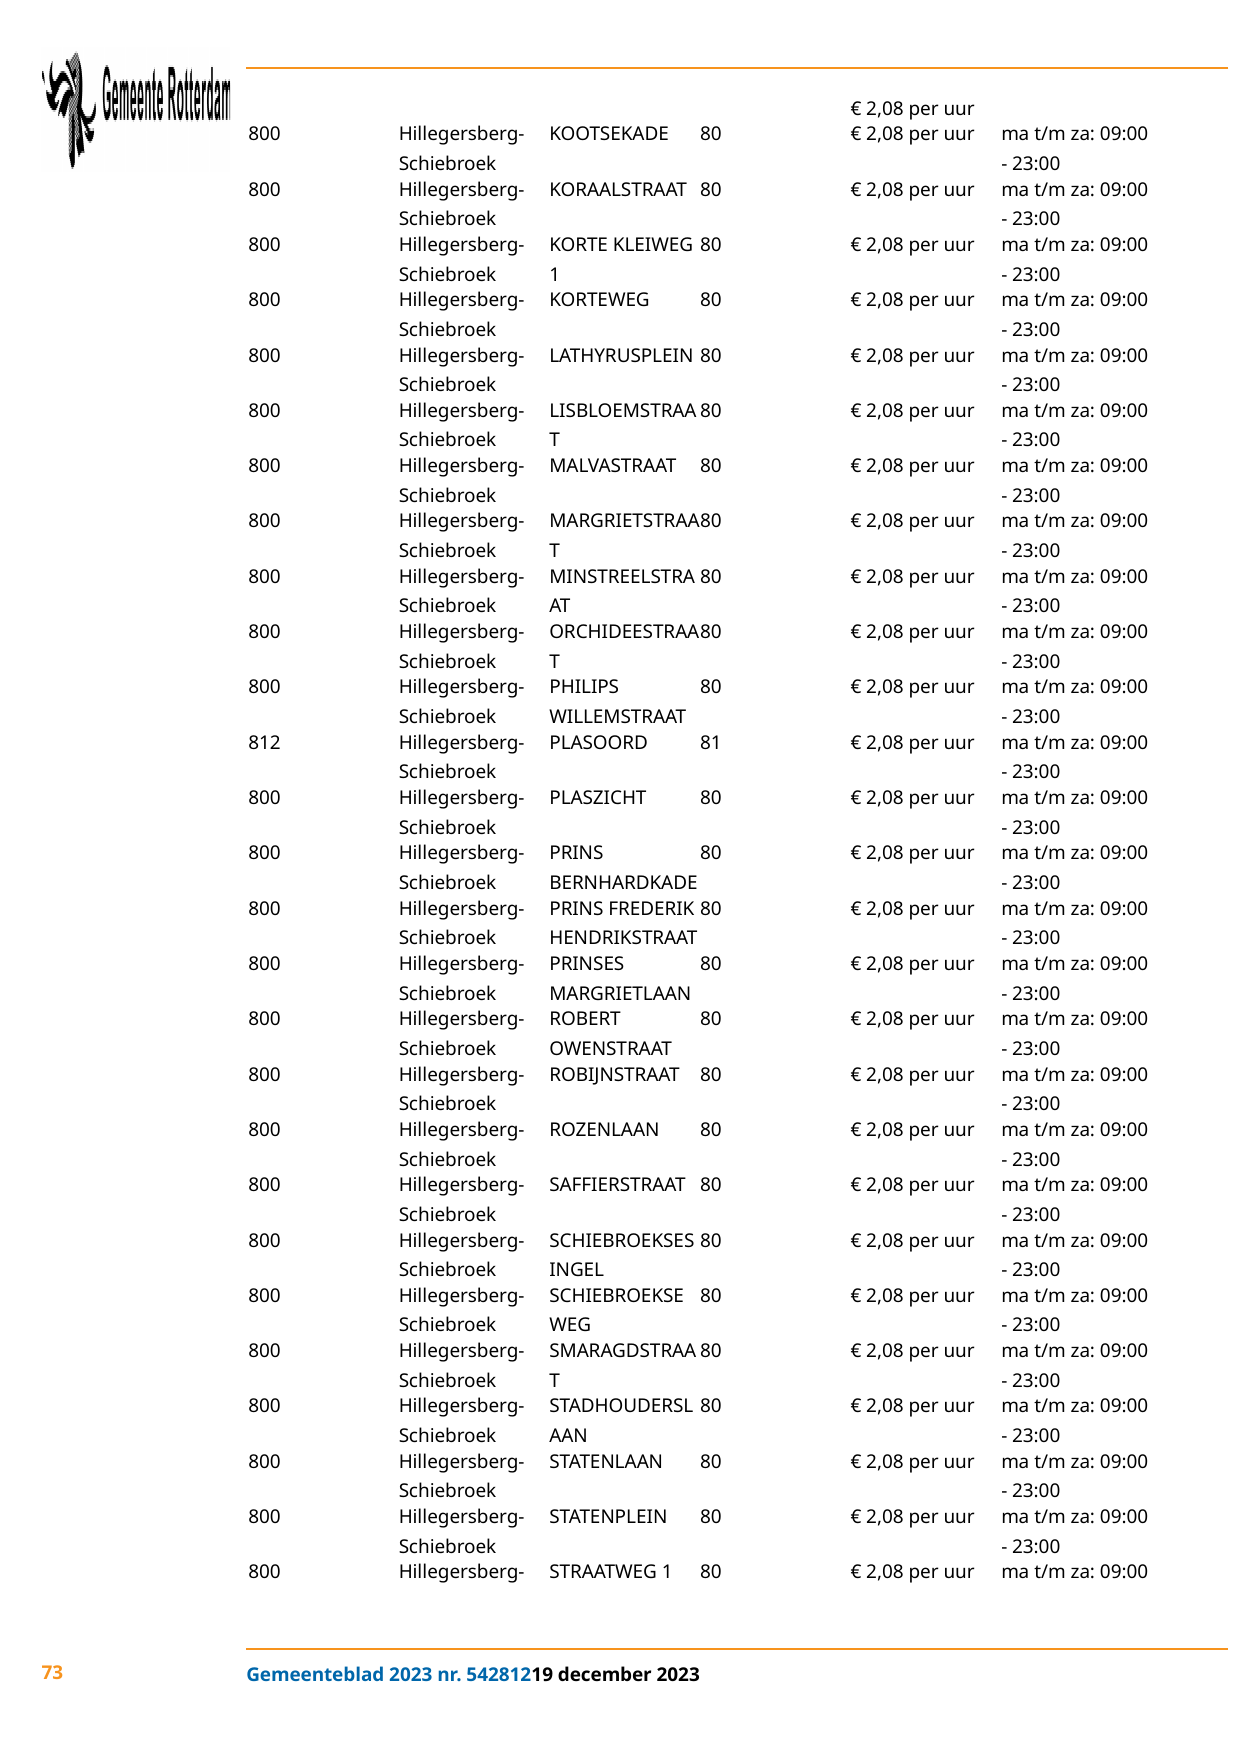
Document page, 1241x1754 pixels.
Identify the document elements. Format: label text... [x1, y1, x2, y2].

table_cell STADHOUDERSLAAN [549, 1393, 700, 1448]
table_cell MARGRIETSTRAAT [549, 508, 700, 563]
table_cell 80 [700, 895, 850, 950]
table_cell 80 [700, 1559, 850, 1584]
table_cell € 2,08 per uur [850, 674, 1001, 729]
table_cell Hillegersberg-Schiebroek [399, 1227, 549, 1282]
table_cell 800 [248, 342, 398, 397]
table_cell ma t/m za: 09:00 [1001, 1559, 1152, 1584]
table_cell ma t/m za: 09:00 - 23:00 [1001, 1227, 1152, 1282]
table_cell 800 [248, 895, 398, 950]
table_cell 80 [700, 508, 850, 563]
table_cell € 2,08 per uur [850, 618, 1001, 674]
table_cell 80 [700, 1006, 850, 1061]
table_cell SAFFIERSTRAAT [549, 1171, 700, 1227]
table_cell SMARAGDSTRAAT [549, 1338, 700, 1393]
table_cell ma t/m za: 09:00 - 23:00 [1001, 397, 1152, 452]
table_cell ROBIJNSTRAAT [549, 1061, 700, 1116]
table_cell 80 [700, 1227, 850, 1282]
table_cell € 2,08 per uur [850, 121, 1001, 176]
table_cell Hillegersberg-Schiebroek [399, 895, 549, 950]
table_cell ma t/m za: 09:00 - 23:00 [1001, 950, 1152, 1006]
table_cell Hillegersberg-Schiebroek [399, 453, 549, 508]
table_cell 80 [700, 453, 850, 508]
table_cell Hillegersberg-Schiebroek [399, 674, 549, 729]
table_cell Hillegersberg-Schiebroek [399, 840, 549, 895]
table_cell 80 [700, 286, 850, 342]
table_cell Hillegersberg-Schiebroek [399, 784, 549, 839]
table_cell [700, 95, 850, 121]
table_cell 800 [248, 1227, 398, 1282]
table_cell 800 [248, 1448, 398, 1503]
table_cell 80 [700, 1393, 850, 1448]
table_cell ROZENLAAN [549, 1116, 700, 1171]
table_cell PHILIPS WILLEMSTRAAT [549, 674, 700, 729]
table_cell ma t/m za: 09:00 - 23:00 [1001, 674, 1152, 729]
table_cell [1001, 95, 1152, 121]
table_cell € 2,08 per uur [850, 1227, 1001, 1282]
table_cell ma t/m za: 09:00 - 23:00 [1001, 784, 1152, 839]
table_cell € 2,08 per uur [850, 784, 1001, 839]
table_cell [549, 95, 700, 121]
table_cell 80 [700, 1116, 850, 1171]
table_cell ma t/m za: 09:00 - 23:00 [1001, 453, 1152, 508]
table_cell ma t/m za: 09:00 - 23:00 [1001, 1171, 1152, 1227]
table_cell Hillegersberg-Schiebroek [399, 1448, 549, 1503]
table_cell Hillegersberg-Schiebroek [399, 231, 549, 286]
table_cell € 2,08 per uur [850, 1171, 1001, 1227]
table_cell 800 [248, 563, 398, 618]
table_cell € 2,08 per uur [850, 563, 1001, 618]
table_cell Hillegersberg-Schiebroek [399, 397, 549, 452]
table_cell Hillegersberg-Schiebroek [399, 1116, 549, 1171]
table_cell Hillegersberg-Schiebroek [399, 1171, 549, 1227]
table_cell Hillegersberg-Schiebroek [399, 950, 549, 1006]
table_cell 800 [248, 1393, 398, 1448]
table_cell 80 [700, 397, 850, 452]
table_cell ROBERT OWENSTRAAT [549, 1006, 700, 1061]
table_cell ma t/m za: 09:00 - 23:00 [1001, 729, 1152, 784]
table_cell 800 [248, 840, 398, 895]
table_cell 80 [700, 1503, 850, 1559]
table_cell SCHIEBROEKSEWEG [549, 1282, 700, 1337]
table_cell € 2,08 per uur [850, 1448, 1001, 1503]
table_cell Hillegersberg-Schiebroek [399, 342, 549, 397]
table_cell € 2,08 per uur [850, 342, 1001, 397]
table_cell ma t/m za: 09:00 - 23:00 [1001, 1338, 1152, 1393]
table_cell PLASZICHT [549, 784, 700, 839]
table_cell ma t/m za: 09:00 - 23:00 [1001, 840, 1152, 895]
table_cell € 2,08 per uur [850, 1559, 1001, 1584]
table_cell PRINSES MARGRIETLAAN [549, 950, 700, 1006]
table_cell Hillegersberg-Schiebroek [399, 563, 549, 618]
table_cell 800 [248, 1171, 398, 1227]
table_cell Hillegersberg-Schiebroek [399, 508, 549, 563]
table_cell Hillegersberg-Schiebroek [399, 1006, 549, 1061]
table_cell LISBLOEMSTRAAT [549, 397, 700, 452]
table_cell Hillegersberg-Schiebroek [399, 1061, 549, 1116]
table_cell € 2,08 per uur [850, 729, 1001, 784]
table_cell 812 [248, 729, 398, 784]
table_cell € 2,08 per uur [850, 1006, 1001, 1061]
table_cell 80 [700, 121, 850, 176]
table_cell STRAATWEG 1 [549, 1559, 700, 1584]
table_cell Hillegersberg-Schiebroek [399, 1393, 549, 1448]
table_cell 80 [700, 618, 850, 674]
table_cell 800 [248, 121, 398, 176]
table_cell 800 [248, 1006, 398, 1061]
table_cell 80 [700, 674, 850, 729]
table_cell ma t/m za: 09:00 - 23:00 [1001, 508, 1152, 563]
table_cell ORCHIDEESTRAAT [549, 618, 700, 674]
table_cell ma t/m za: 09:00 - 23:00 [1001, 618, 1152, 674]
table_cell Hillegersberg-Schiebroek [399, 618, 549, 674]
table_cell Hillegersberg-Schiebroek [399, 729, 549, 784]
table_cell 80 [700, 784, 850, 839]
table_cell PLASOORD [549, 729, 700, 784]
table_cell 800 [248, 1338, 398, 1393]
table_cell € 2,08 per uur [850, 176, 1001, 231]
table_cell Hillegersberg-Schiebroek [399, 1338, 549, 1393]
table_cell 80 [700, 1061, 850, 1116]
table_cell € 2,08 per uur [850, 508, 1001, 563]
table_cell STATENLAAN [549, 1448, 700, 1503]
table_cell STATENPLEIN [549, 1503, 700, 1559]
table_cell 800 [248, 508, 398, 563]
table_cell ma t/m za: 09:00 - 23:00 [1001, 1006, 1152, 1061]
table_cell 80 [700, 231, 850, 286]
table_cell 80 [700, 1171, 850, 1227]
table_cell ma t/m za: 09:00 - 23:00 [1001, 1116, 1152, 1171]
table_cell ma t/m za: 09:00 - 23:00 [1001, 121, 1152, 176]
table_cell 80 [700, 1448, 850, 1503]
table_cell 80 [700, 342, 850, 397]
table_cell [399, 95, 549, 121]
table_cell 800 [248, 1282, 398, 1337]
table_cell € 2,08 per uur [850, 1116, 1001, 1171]
table_cell ma t/m za: 09:00 - 23:00 [1001, 231, 1152, 286]
table_cell 800 [248, 1559, 398, 1584]
table_cell € 2,08 per uur [850, 286, 1001, 342]
table_cell € 2,08 per uur [850, 95, 1001, 121]
table_cell 800 [248, 784, 398, 839]
table_cell ma t/m za: 09:00 - 23:00 [1001, 286, 1152, 342]
table_cell € 2,08 per uur [850, 1282, 1001, 1337]
table_cell € 2,08 per uur [850, 950, 1001, 1006]
table_cell 800 [248, 618, 398, 674]
table_cell ma t/m za: 09:00 - 23:00 [1001, 563, 1152, 618]
table_cell PRINS FREDERIK HENDRIKSTRAAT [549, 895, 700, 950]
table_cell 800 [248, 397, 398, 452]
table_cell 80 [700, 1338, 850, 1393]
table_cell € 2,08 per uur [850, 1061, 1001, 1116]
table_cell 800 [248, 231, 398, 286]
table_cell 80 [700, 840, 850, 895]
table_cell ma t/m za: 09:00 - 23:00 [1001, 1503, 1152, 1559]
table_cell € 2,08 per uur [850, 1338, 1001, 1393]
table_cell 800 [248, 1061, 398, 1116]
table_cell 800 [248, 453, 398, 508]
table_cell 81 [700, 729, 850, 784]
table_cell PRINS BERNHARDKADE [549, 840, 700, 895]
table_cell ma t/m za: 09:00 - 23:00 [1001, 176, 1152, 231]
table_cell Hillegersberg- [399, 1559, 549, 1584]
table_cell 80 [700, 950, 850, 1006]
table_cell Hillegersberg-Schiebroek [399, 121, 549, 176]
table_cell € 2,08 per uur [850, 895, 1001, 950]
table_cell Hillegersberg-Schiebroek [399, 176, 549, 231]
table_cell 800 [248, 286, 398, 342]
table_cell 80 [700, 176, 850, 231]
table_cell SCHIEBROEKSESINGEL [549, 1227, 700, 1282]
picture [41, 47, 231, 172]
table_cell € 2,08 per uur [850, 840, 1001, 895]
table_cell 80 [700, 1282, 850, 1337]
table_cell ma t/m za: 09:00 - 23:00 [1001, 1448, 1152, 1503]
table_cell [248, 95, 398, 121]
table_cell ma t/m za: 09:00 - 23:00 [1001, 895, 1152, 950]
table_cell € 2,08 per uur [850, 1503, 1001, 1559]
table_cell KORTE KLEIWEG 1 [549, 231, 700, 286]
table_cell € 2,08 per uur [850, 1393, 1001, 1448]
table_cell MALVASTRAAT [549, 453, 700, 508]
table_cell 800 [248, 674, 398, 729]
table_cell 800 [248, 950, 398, 1006]
table_cell KORAALSTRAAT [549, 176, 700, 231]
table_cell 800 [248, 176, 398, 231]
table_cell ma t/m za: 09:00 - 23:00 [1001, 1393, 1152, 1448]
table_cell € 2,08 per uur [850, 453, 1001, 508]
table_cell 800 [248, 1503, 398, 1559]
table_cell KOOTSEKADE [549, 121, 700, 176]
table_cell € 2,08 per uur [850, 231, 1001, 286]
table_cell Hillegersberg-Schiebroek [399, 286, 549, 342]
table_cell LATHYRUSPLEIN [549, 342, 700, 397]
table_cell Hillegersberg-Schiebroek [399, 1503, 549, 1559]
table_cell ma t/m za: 09:00 - 23:00 [1001, 1282, 1152, 1337]
table_cell Hillegersberg-Schiebroek [399, 1282, 549, 1337]
table_cell € 2,08 per uur [850, 397, 1001, 452]
table_cell ma t/m za: 09:00 - 23:00 [1001, 1061, 1152, 1116]
table_cell ma t/m za: 09:00 - 23:00 [1001, 342, 1152, 397]
table_cell 80 [700, 563, 850, 618]
table_cell MINSTREELSTRAAT [549, 563, 700, 618]
table_cell 800 [248, 1116, 398, 1171]
table_cell KORTEWEG [549, 286, 700, 342]
